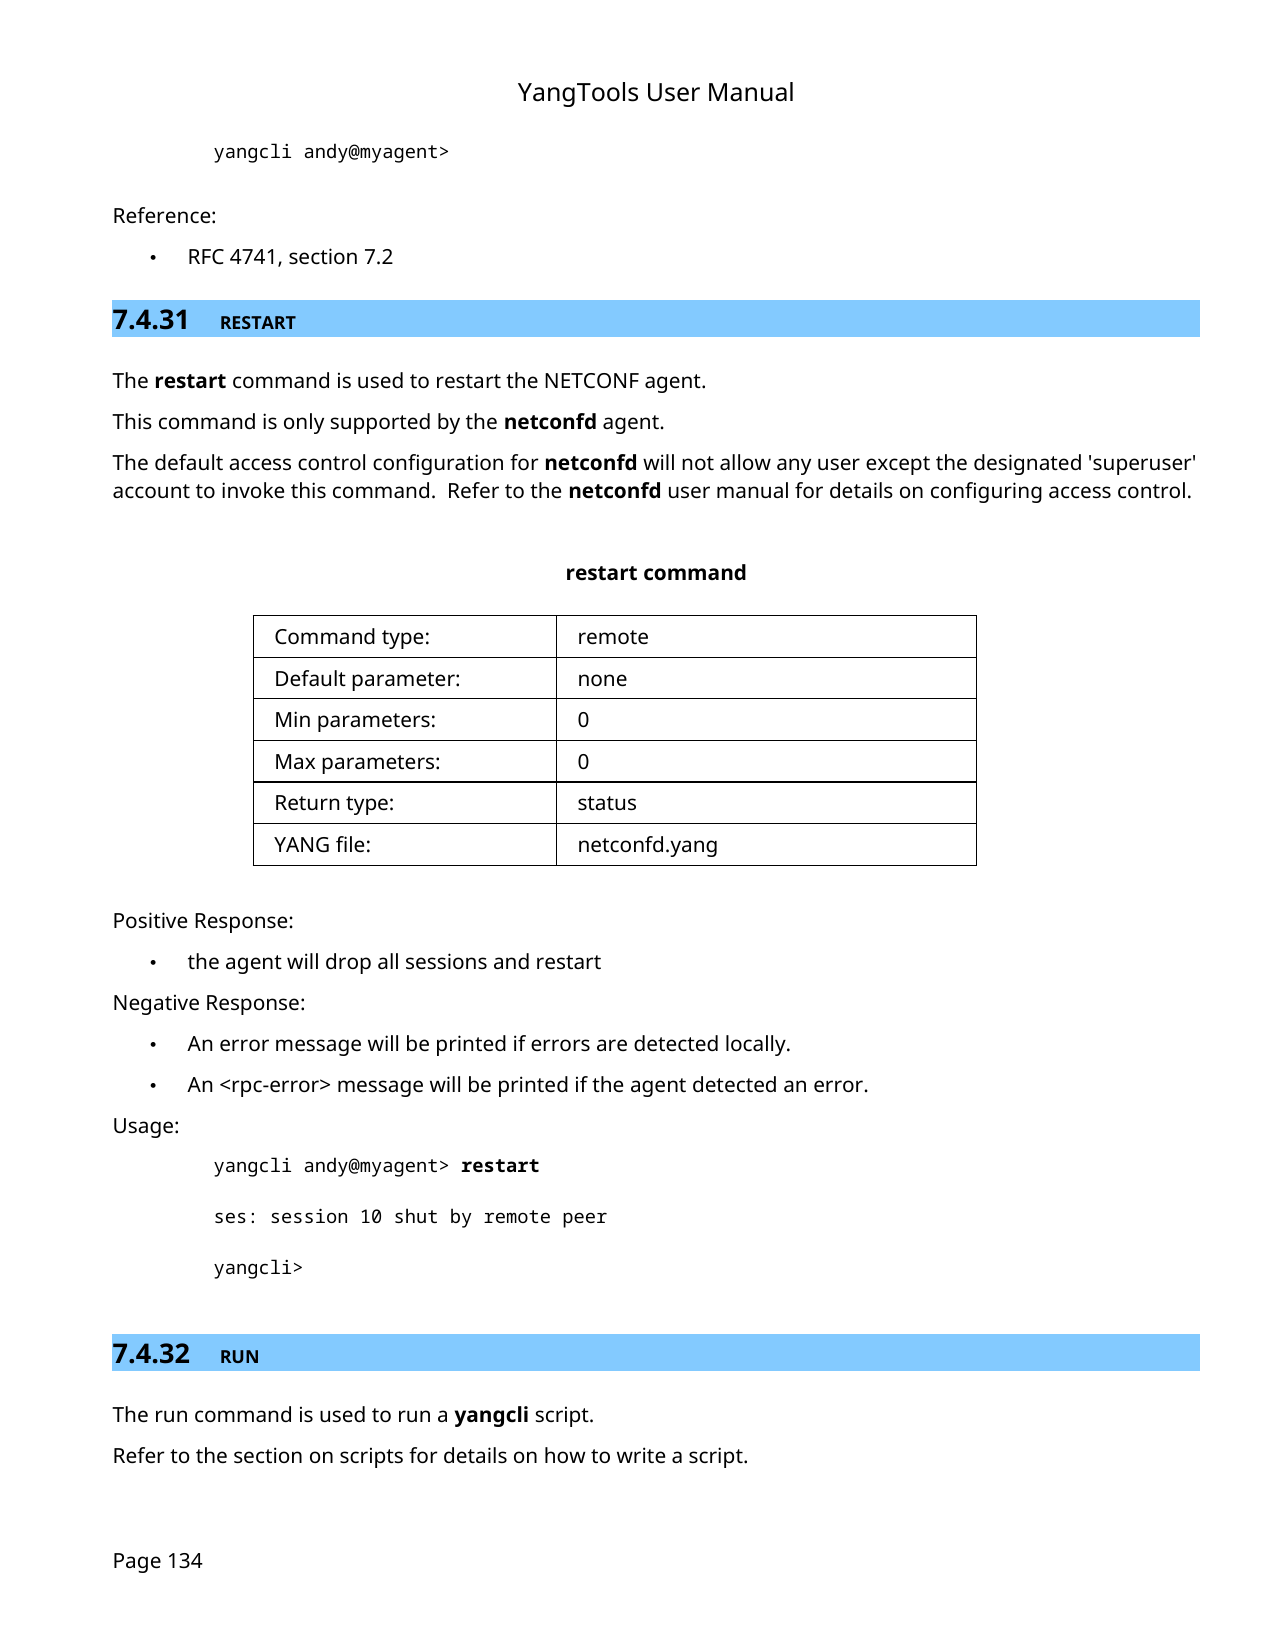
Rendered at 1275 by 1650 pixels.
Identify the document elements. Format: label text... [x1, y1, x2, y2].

list An <rpc-error> message will be printed if the agent detected an error. [150, 1070, 1200, 1099]
list RFC 4741, section 7.2 [150, 242, 1200, 271]
table_cell Max parameters: [254, 741, 556, 781]
text The restart command is used to restart the NETCONF agent. [112, 366, 1200, 394]
subtitle run [112, 1334, 1200, 1371]
table_cell status [557, 783, 976, 823]
table_cell Return type: [254, 783, 556, 823]
table_cell YANG file: [254, 824, 556, 864]
text Reference: [112, 202, 1200, 230]
text Usage: [112, 1111, 1200, 1140]
text yangcli andy@myagent> [139, 138, 1200, 189]
table_cell none [557, 658, 976, 698]
text This command is only supported by the netconfd agent. [112, 407, 1200, 436]
table_cell Default parameter: [254, 658, 556, 698]
text Negative Response: [112, 988, 1200, 1017]
text The default access control configuration for netconfd will not allow any user except the designated 'superuser' account to invoke this command. Refer to the netconfd user manual for details on configuring access control. [112, 448, 1200, 505]
table_header remote [557, 616, 976, 657]
text yangcli andy@myagent> restart ses: session 10 shut by remote peer yangcli> [139, 1152, 1200, 1305]
table_cell Min parameters: [254, 699, 556, 740]
text Positive Response: [112, 907, 1200, 935]
text The run command is used to run a yangcli script. [112, 1401, 1200, 1429]
subtitle restart command [127, 558, 1185, 587]
text Refer to the section on scripts for details on how to write a script. [112, 1441, 1200, 1470]
table_cell 0 [557, 699, 976, 740]
subtitle restart [112, 300, 1200, 337]
table_cell netconfd.yang [557, 824, 976, 864]
table_cell 0 [557, 741, 976, 781]
list the agent will drop all sessions and restart [150, 947, 1200, 976]
list An error message will be printed if errors are detected locally. [150, 1029, 1200, 1058]
table_header Command type: [254, 616, 556, 657]
